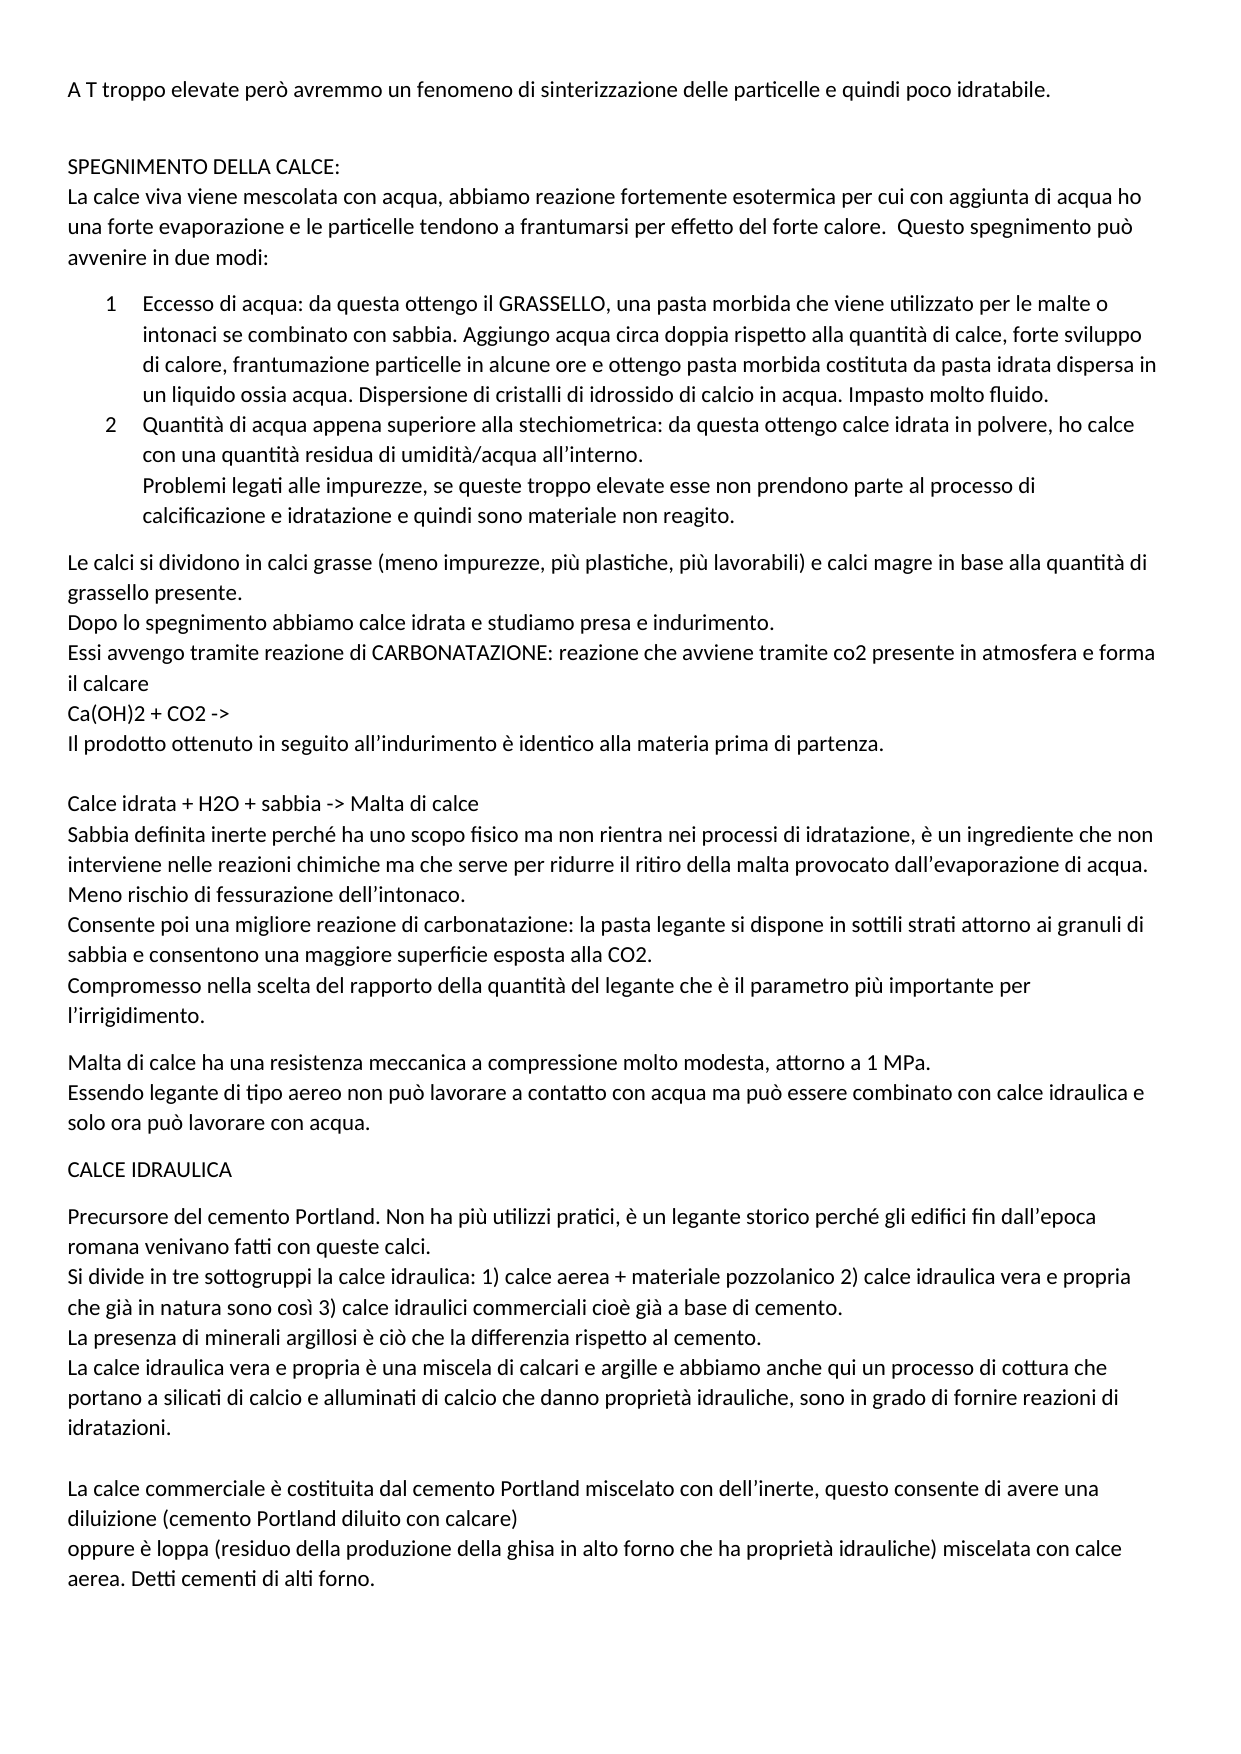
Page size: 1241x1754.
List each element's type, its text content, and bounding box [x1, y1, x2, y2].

list Eccesso di acqua: da questa ottengo il GRASSELLO, una pasta morbida che viene utilizzato per le malte o intonaci se combinato con sabbia. Aggiungo acqua circa doppia rispetto alla quantità di calce, forte sviluppo di calore, frantumazione particelle in alcune ore e ottengo pasta morbida costituta da pasta idrata dispersa in un liquido ossia acqua. Dispersione di cristalli di idrossido di calcio in acqua. Impasto molto fluido. [105, 289, 1165, 408]
text Precursore del cemento Portland. Non ha più utilizzi pratici, è un legante storico perché gli edifici fin dall’epoca romana venivano fatti con queste calci. Si divide in tre sottogruppi la calce idraulica: 1) calce aerea + materiale pozzolanico 2) calce idraulica vera e propria che già in natura sono così 3) calce idraulici commerciali cioè già a base di cemento. La presenza di minerali argillosi è ciò che la differenzia rispetto al cemento. La calce idraulica vera e propria è una miscela di calcari e argille e abbiamo anche qui un processo di cottura che portano a silicati di calcio e alluminati di calcio che danno proprietà idrauliche, sono in grado di fornire reazioni di idratazioni. La calce commerciale è costituita dal cemento Portland miscelato con dell’inerte, questo consente di avere una diluizione (cemento Portland diluito con calcare) oppure è loppa (residuo della produzione della ghisa in alto forno che ha proprietà idrauliche) miscelata con calce aerea. Detti cementi di alti forno. [67, 1202, 1165, 1593]
text Malta di calce ha una resistenza meccanica a compressione molto modesta, attorno a 1 MPa. Essendo legante di tipo aereo non può lavorare a contatto con acqua ma può essere combinato con calce idraulica e solo ora può lavorare con acqua. [67, 1048, 1165, 1136]
list Quantità di acqua appena superiore alla stechiometrica: da questa ottengo calce idrata in polvere, ho calce con una quantità residua di umidità/acqua all’interno. Problemi legati alle impurezze, se queste troppo elevate esse non prendono parte al processo di calcificazione e idratazione e quindi sono materiale non reagito. [105, 410, 1165, 529]
text SPEGNIMENTO DELLA CALCE: La calce viva viene mescolata con acqua, abbiamo reazione fortemente esotermica per cui con aggiunta di acqua ho una forte evaporazione e le particelle tendono a frantumarsi per effetto del forte calore. Questo spegnimento può avvenire in due modi: [67, 152, 1165, 271]
text A T troppo elevate però avremmo un fenomeno di sinterizzazione delle particelle e quindi poco idratabile. [67, 75, 1165, 133]
text CALCE IDRAULICA [67, 1155, 1165, 1183]
text Le calci si dividono in calci grasse (meno impurezze, più plastiche, più lavorabili) e calci magre in base alla quantità di grassello presente. Dopo lo spegnimento abbiamo calce idrata e studiamo presa e indurimento. Essi avvengo tramite reazione di CARBONATAZIONE: reazione che avviene tramite co2 presente in atmosfera e forma il calcare Ca(OH)2 + CO2 -> Il prodotto ottenuto in seguito all’indurimento è identico alla materia prima di partenza. Calce idrata + H2O + sabbia -> Malta di calce Sabbia definita inerte perché ha uno scopo fisico ma non rientra nei processi di idratazione, è un ingrediente che non interviene nelle reazioni chimiche ma che serve per ridurre il ritiro della malta provocato dall’evaporazione di acqua. Meno rischio di fessurazione dell’intonaco. Consente poi una migliore reazione di carbonatazione: la pasta legante si dispone in sottili strati attorno ai granuli di sabbia e consentono una maggiore superficie esposta alla CO2. Compromesso nella scelta del rapporto della quantità del legante che è il parametro più importante per l’irrigidimento. [67, 548, 1165, 1029]
